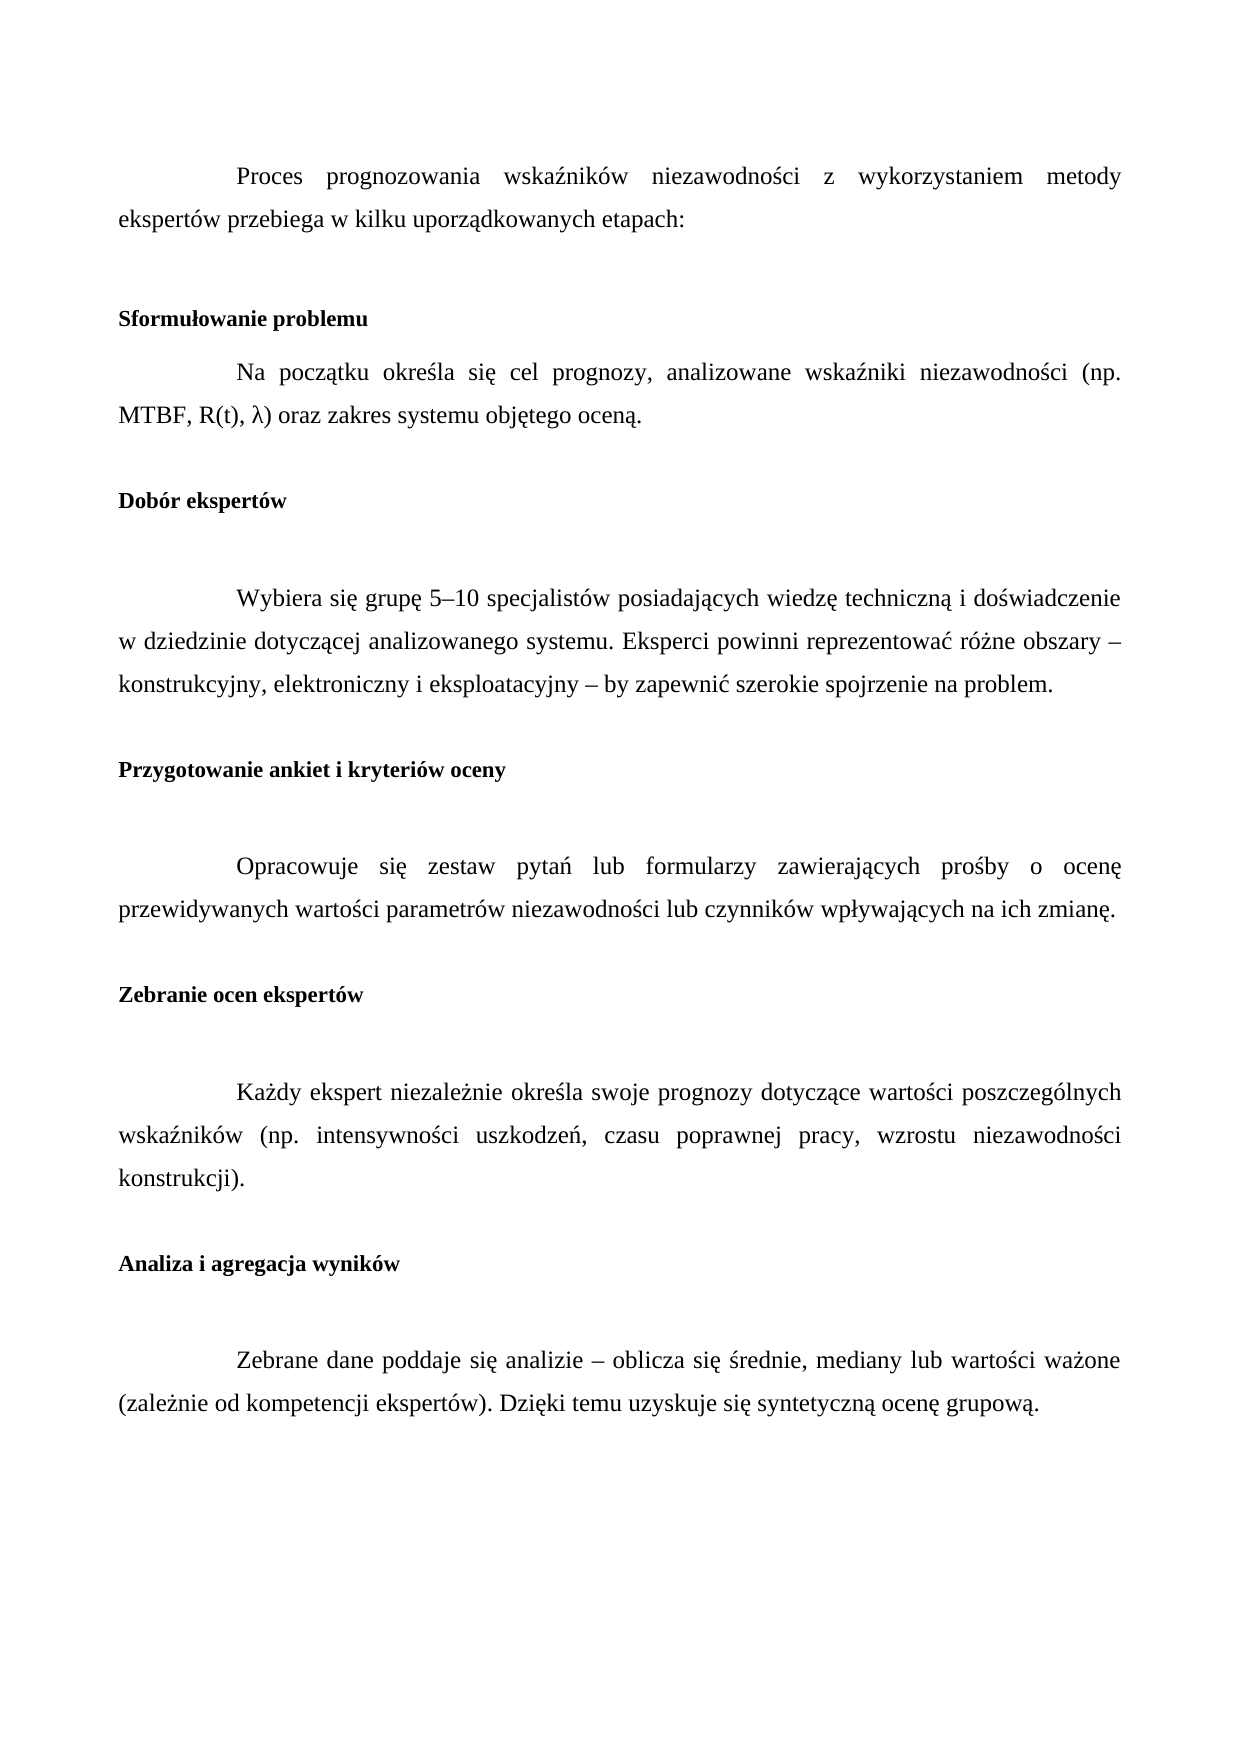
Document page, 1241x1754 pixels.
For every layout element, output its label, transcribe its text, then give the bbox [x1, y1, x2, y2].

subtitle Dobór ekspertów [118, 487, 1122, 514]
text Zebrane dane poddaje się analizie – oblicza się średnie, mediany lub wartości ważone (zależnie od kompetencji ekspertów). Dzięki temu uzyskuje się syntetyczną ocenę grupową. [118, 1302, 1122, 1417]
subtitle Przygotowanie ankiet i kryteriów oceny [118, 756, 1122, 782]
subtitle Sformułowanie problemu [118, 305, 1122, 332]
text Na początku określa się cel prognozy, analizowane wskaźniki niezawodności (np. MTBF, R(t), λ) oraz zakres systemu objętego oceną. [118, 357, 1122, 429]
text Każdy ekspert niezależnie określa swoje prognozy dotyczące wartości poszczególnych wskaźników (np. intensywności uszkodzeń, czasu poprawnej pracy, wzrostu niezawodności konstrukcji). [118, 1033, 1122, 1192]
text Proces prognozowania wskaźników niezawodności z wykorzystaniem metody ekspertów przebiega w kilku uporządkowanych etapach: [118, 161, 1122, 233]
text Wybiera się grupę 5–10 specjalistów posiadających wiedzę techniczną i doświadczenie w dziedzinie dotyczącej analizowanego systemu. Eksperci powinni reprezentować różne obszary – konstrukcyjny, elektroniczny i eksploatacyjny – by zapewnić szerokie spojrzenie na problem. [118, 539, 1122, 698]
subtitle Analiza i agregacja wyników [118, 1250, 1122, 1276]
text Opracowuje się zestaw pytań lub formularzy zawierających prośby o ocenę przewidywanych wartości parametrów niezawodności lub czynników wpływających na ich zmianę. [118, 808, 1122, 923]
subtitle Zebranie ocen ekspertów [118, 981, 1122, 1008]
